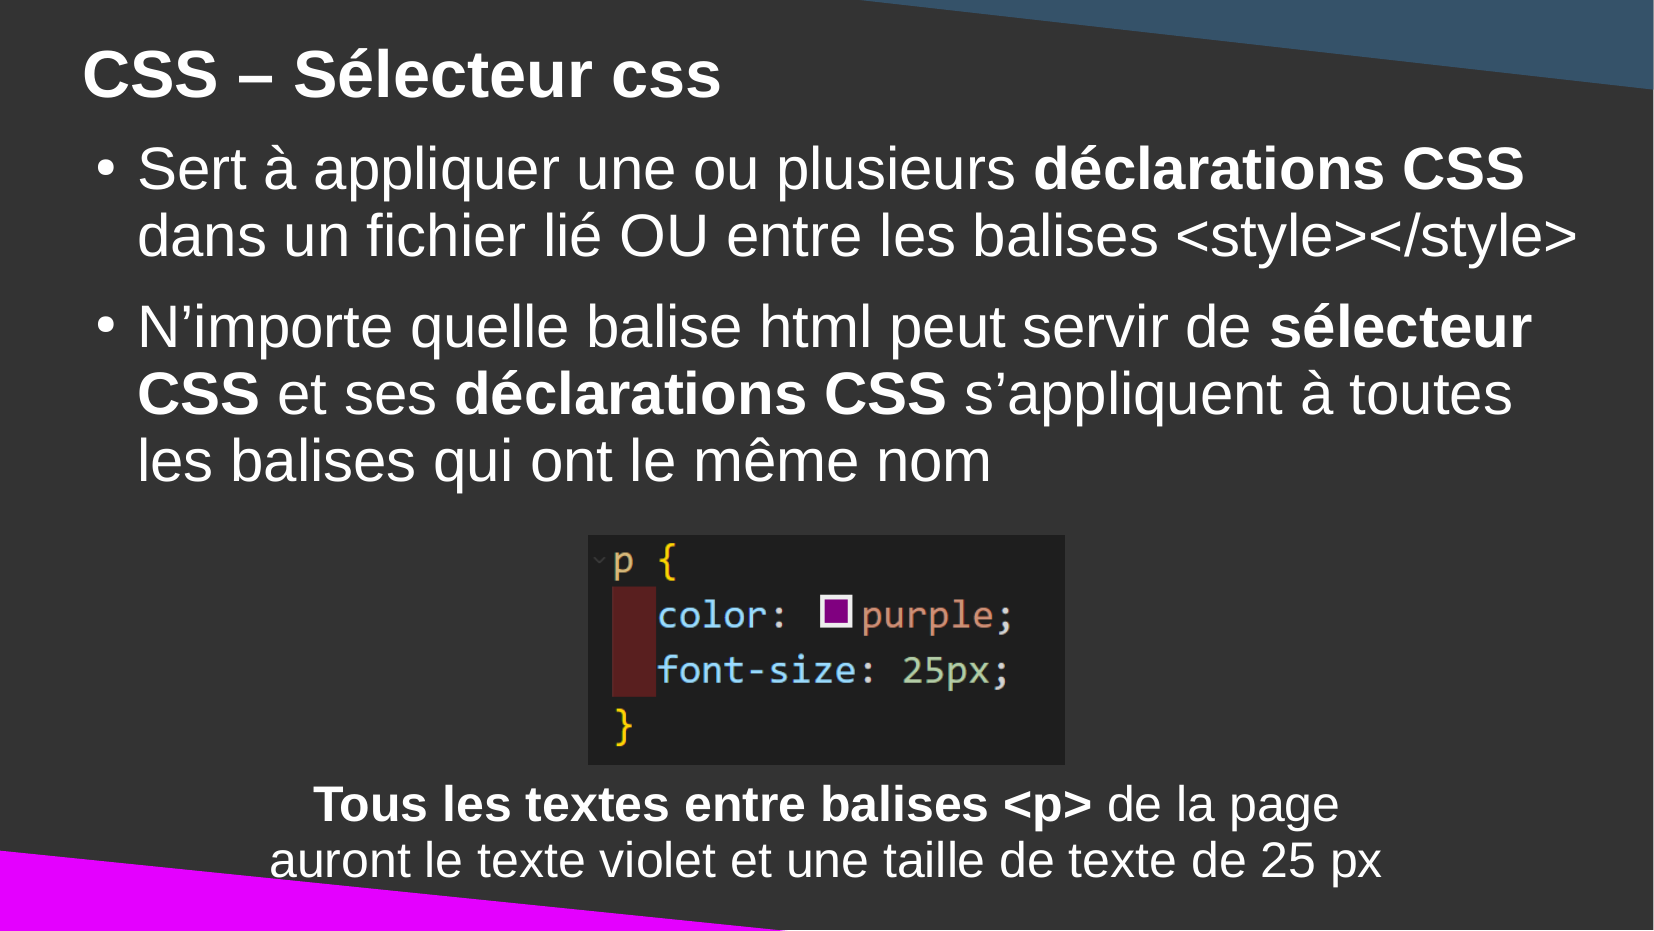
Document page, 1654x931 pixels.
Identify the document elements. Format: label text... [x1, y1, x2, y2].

list Sert à appliquer une ou plusieurs déclarations CSS dans un fichier lié OU entre les balises <style></style> N’importe quelle balise html peut servir de sélecteur CSS et ses déclarations CSS s’appliquent à toutes les balises qui ont le même nom [80, 135, 1605, 552]
text_box [859, 0, 1654, 90]
text_box [0, 850, 788, 931]
title Tous les textes entre balises <p> de la page auront le texte violet et une taille de texte de 25 px [240, 776, 1413, 931]
picture [588, 535, 1065, 765]
title CSS – Sélecteur css [82, 37, 1571, 114]
